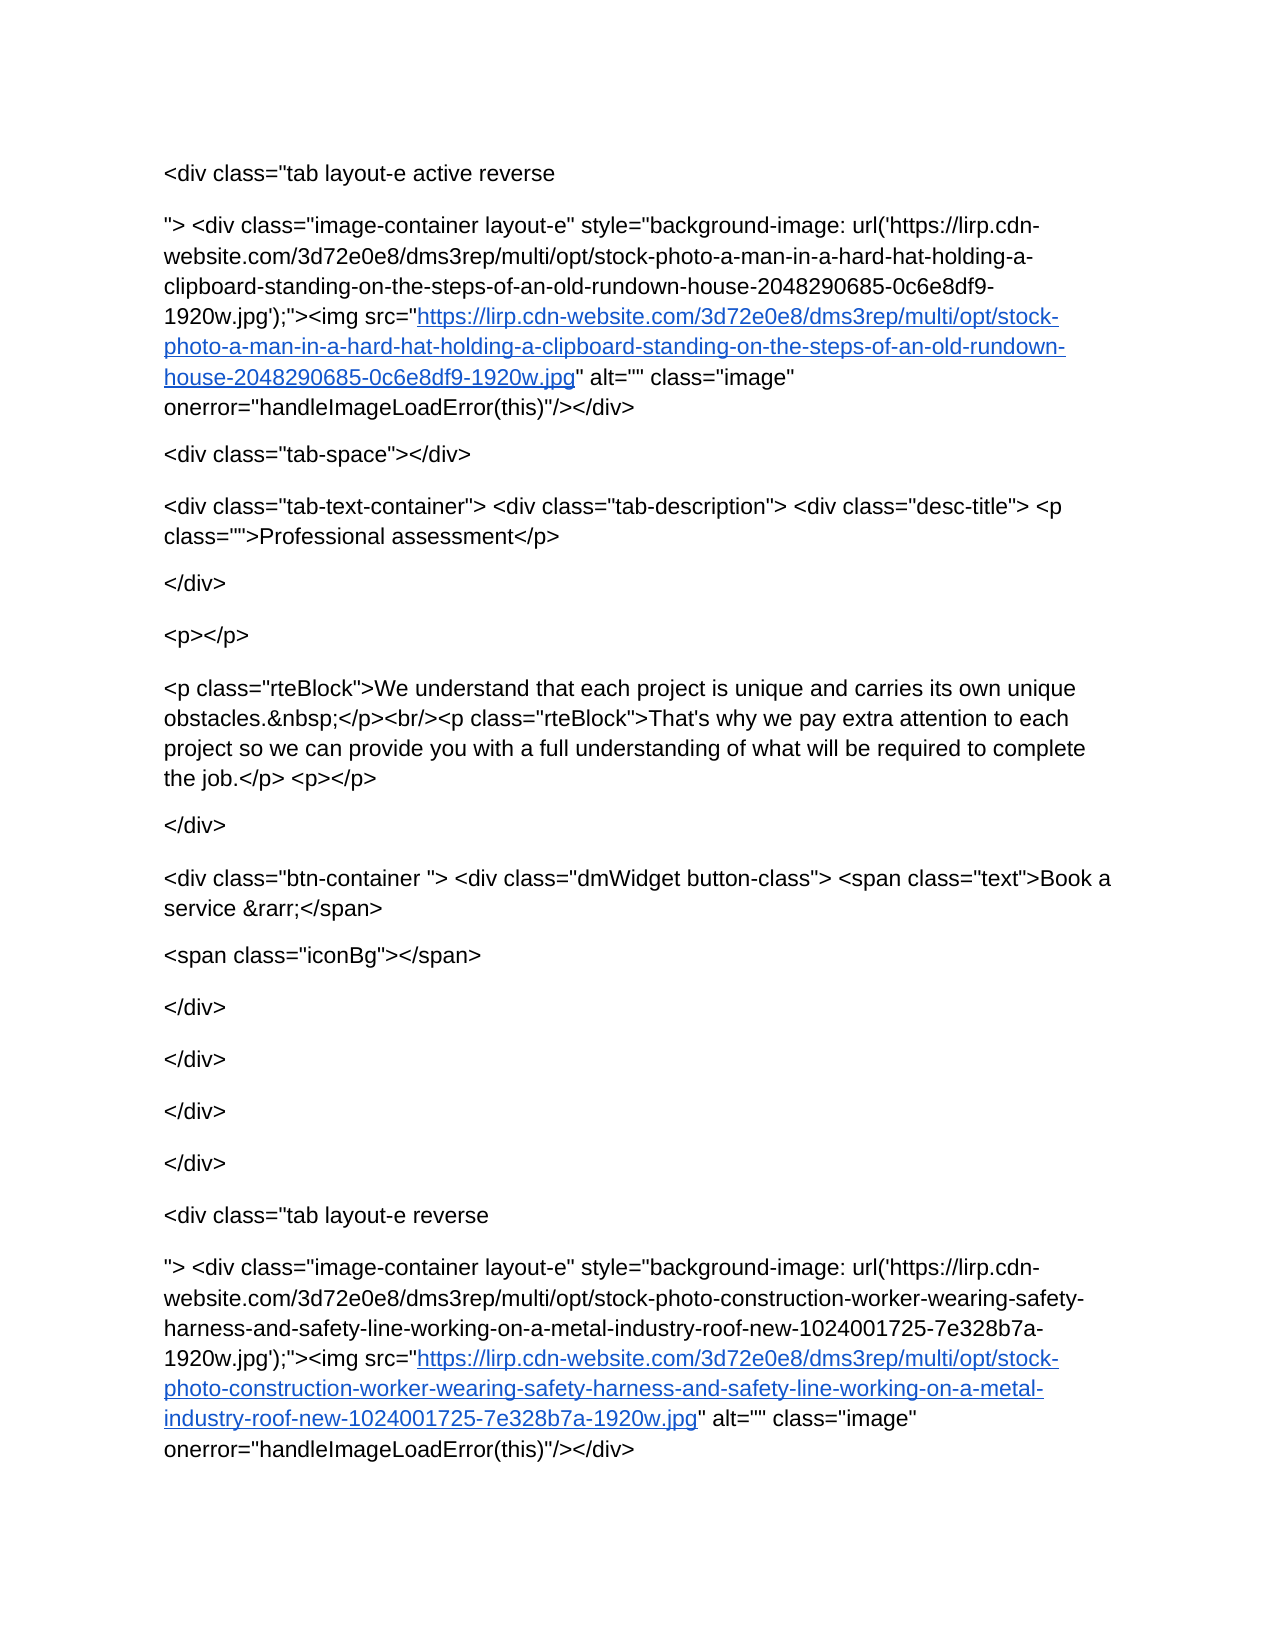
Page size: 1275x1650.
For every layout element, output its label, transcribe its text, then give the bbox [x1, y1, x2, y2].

table_cell <div class="tab-space"></div> [153, 431, 1125, 483]
table_cell <div class="tab layout-e reverse [153, 1192, 1125, 1244]
table_cell <div class="tab layout-e active reverse [153, 150, 1125, 202]
table_cell </div> [153, 1088, 1125, 1140]
table_cell <div class="tab-text-container"> <div class="tab-description"> <div class="desc-title"> <p class="">Professional assessment</p> [153, 483, 1125, 560]
table_cell <p></p> [153, 612, 1125, 664]
table_cell "> <div class="image-container layout-e" style="background-image: url('https://lirp.cdn-website.com/3d72e0e8/dms3rep/multi/opt/stock-photo-a-man-in-a-hard-hat-holding-a-clipboard-standing-on-the-steps-of-an-old-rundown-house-2048290685-0c6e8df9-1920w.jpg');"><img src="https://lirp.cdn-website.com/3d72e0e8/dms3rep/multi/opt/stock-photo-a-man-in-a-hard-hat-holding-a-clipboard-standing-on-the-steps-of-an-old-rundown-house-2048290685-0c6e8df9-1920w.jpg" alt="" class="image" onerror="handleImageLoadError(this)"/></div> [153, 202, 1125, 431]
table_cell </div> [153, 1036, 1125, 1088]
table_cell <span class="iconBg"></span> [153, 931, 1125, 983]
table_cell <div class="btn-container "> <div class="dmWidget button-class"> <span class="text">Book a service &rarr;</span> [153, 854, 1125, 931]
table_cell </div> [153, 1140, 1125, 1192]
table_cell <p class="rteBlock">We understand that each project is unique and carries its own unique obstacles.&nbsp;</p><br/><p class="rteBlock">That's why we pay extra attention to each project so we can provide you with a full understanding of what will be required to complete the job.</p> <p></p> [153, 664, 1125, 802]
table_cell "> <div class="image-container layout-e" style="background-image: url('https://lirp.cdn-website.com/3d72e0e8/dms3rep/multi/opt/stock-photo-construction-worker-wearing-safety-harness-and-safety-line-working-on-a-metal-industry-roof-new-1024001725-7e328b7a-1920w.jpg');"><img src="https://lirp.cdn-website.com/3d72e0e8/dms3rep/multi/opt/stock-photo-construction-worker-wearing-safety-harness-and-safety-line-working-on-a-metal-industry-roof-new-1024001725-7e328b7a-1920w.jpg" alt="" class="image" onerror="handleImageLoadError(this)"/></div> [153, 1244, 1125, 1472]
table_cell </div> [153, 560, 1125, 612]
table_cell </div> [153, 984, 1125, 1036]
table_cell </div> [153, 802, 1125, 854]
